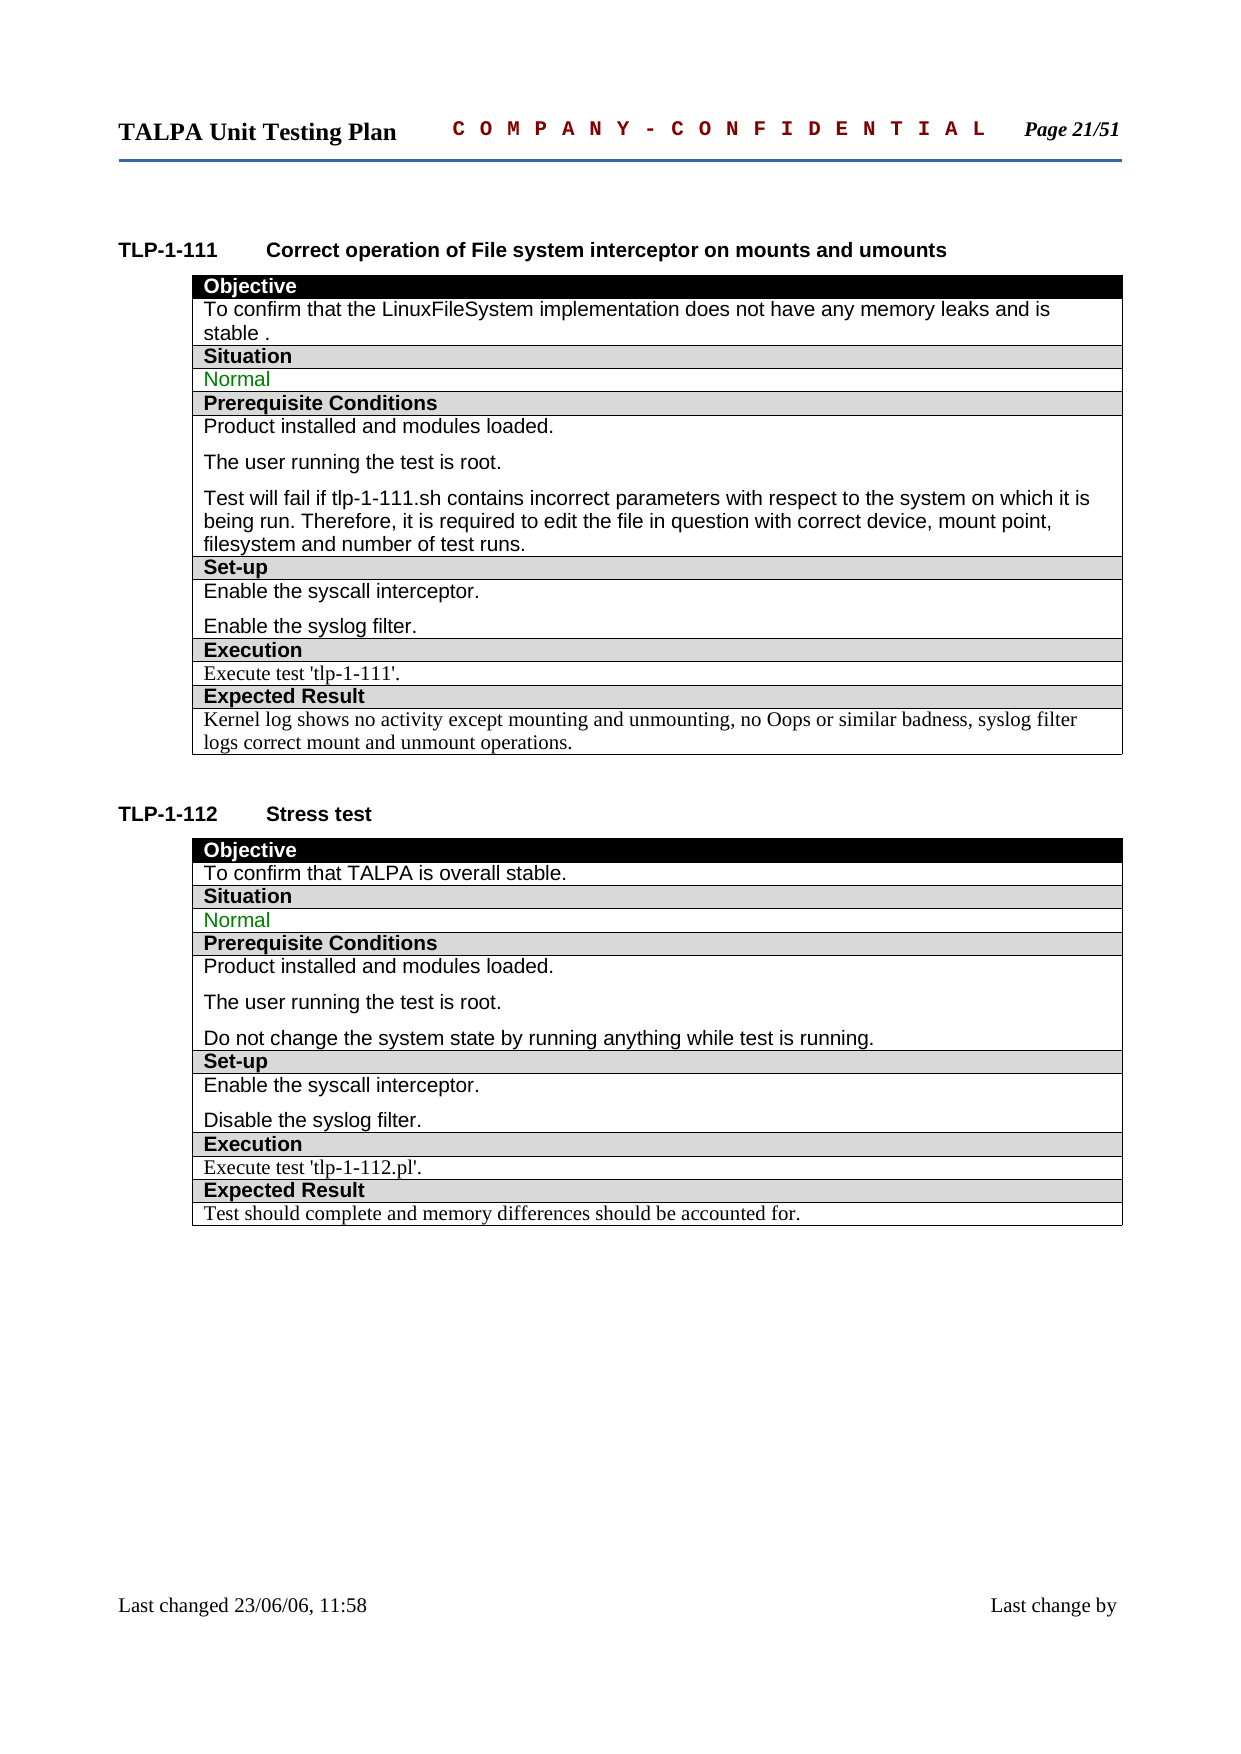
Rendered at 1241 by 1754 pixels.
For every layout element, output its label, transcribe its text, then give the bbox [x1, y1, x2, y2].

table_cell Test should complete and memory differences should be accounted for. [193, 1203, 1122, 1225]
table_cell Kernel log shows no activity except mounting and unmounting, no Oops or similar badness, syslog filter logs correct mount and unmount operations. [193, 709, 1122, 754]
table_cell Execute test 'tlp-1-112.pl'. [193, 1157, 1122, 1179]
table_cell Situation [193, 886, 1122, 908]
table_cell Product installed and modules loaded. The user running the test is root. Do not change the system state by running anything while test is running. [193, 956, 1122, 1050]
table_cell Product installed and modules loaded. The user running the test is root. Test will fail if tlp-1-111.sh contains incorrect parameters with respect to the system on which it is being run. Therefore, it is required to edit the file in question with correct device, mount point, filesystem and number of test runs. [193, 416, 1122, 556]
table_cell Prerequisite Conditions [193, 933, 1122, 955]
table_cell Expected Result [193, 1180, 1122, 1202]
table_cell To confirm that the LinuxFileSystem implementation does not have any memory leaks and is stable . [193, 299, 1122, 345]
table_cell Execution [193, 639, 1122, 661]
table_cell Expected Result [193, 686, 1122, 708]
table_header Objective [193, 839, 1122, 862]
table_cell Prerequisite Conditions [193, 392, 1122, 415]
text TLP-1-112 Stress test [118, 802, 1122, 826]
table_cell Enable the syscall interceptor. Enable the syslog filter. [193, 580, 1122, 638]
table_cell Enable the syscall interceptor. Disable the syslog filter. [193, 1074, 1122, 1132]
table_cell Set-up [193, 557, 1122, 579]
table_cell To confirm that TALPA is overall stable. [193, 863, 1122, 885]
table_header Objective [193, 276, 1122, 298]
table_cell Execute test 'tlp-1-111'. [193, 662, 1122, 685]
table_cell Set-up [193, 1051, 1122, 1073]
table_cell Normal [193, 369, 1122, 391]
text TLP-1-111 Correct operation of File system interceptor on mounts and umounts [118, 239, 1122, 262]
table_cell Normal [193, 909, 1122, 932]
table_cell Execution [193, 1133, 1122, 1156]
table_cell Situation [193, 346, 1122, 368]
